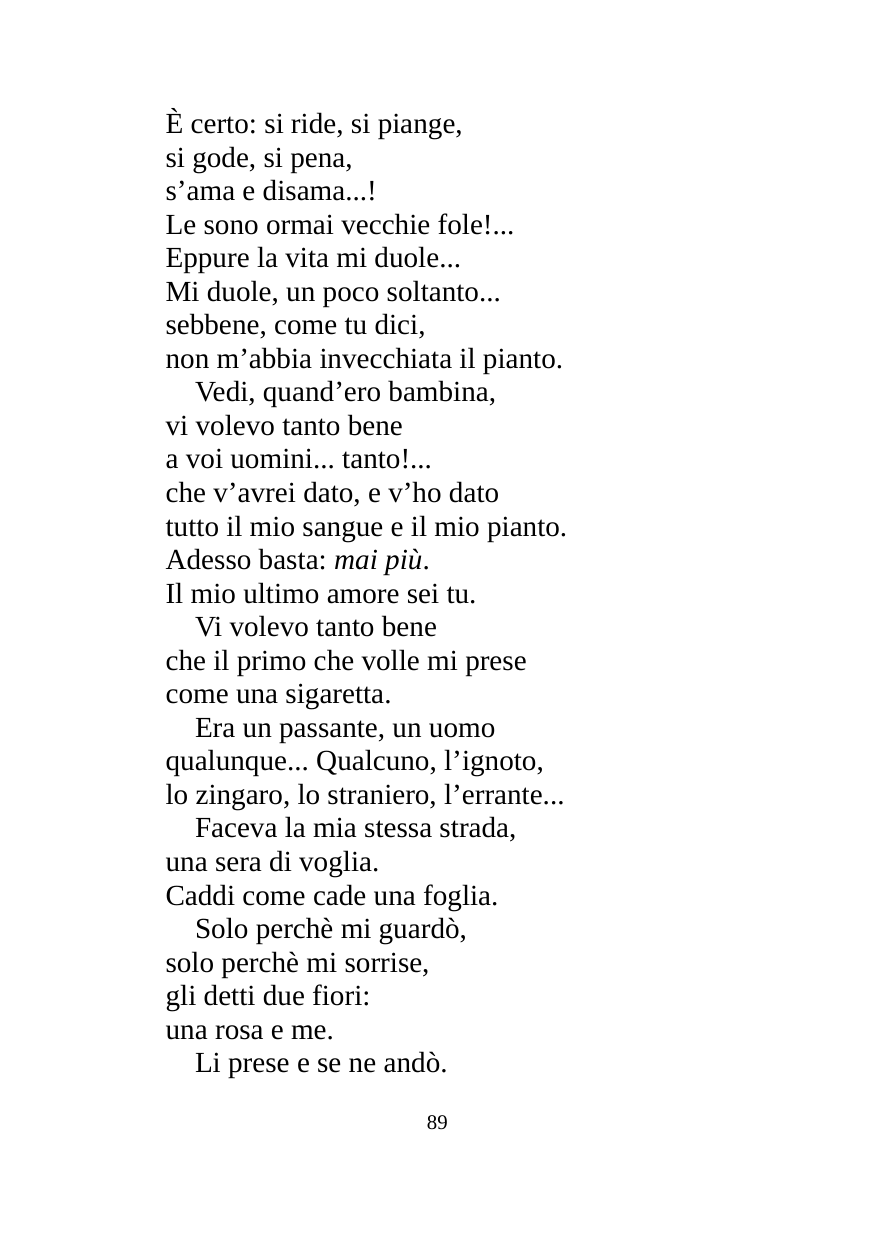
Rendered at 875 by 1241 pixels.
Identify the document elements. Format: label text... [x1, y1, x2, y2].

text Vedi, quand’ero bambina, vi volevo tanto bene a voi uomini... tanto!... che v’avrei dato, e v’ho dato tutto il mio sangue e il mio pianto. Adesso basta: mai più. Il mio ultimo amore sei tu. [165, 374, 768, 609]
text È certo: si ride, si piange, si gode, si pena, s’ama e disama...! Le sono ormai vecchie fole!... Eppure la vita mi duole... Mi duole, un poco soltanto... sebbene, come tu dici, non m’abbia invecchiata il pianto. [165, 106, 768, 374]
text Vi volevo tanto bene che il primo che volle mi prese come una sigaretta. [165, 609, 768, 710]
text Li prese e se ne andò. [165, 1045, 768, 1079]
text Solo perchè mi guardò, solo perchè mi sorrise, gli detti due fiori: una rosa e me. [165, 911, 768, 1045]
text Era un passante, un uomo qualunque... Qualcuno, l’ignoto, lo zingaro, lo straniero, l’errante... [165, 710, 768, 811]
text Faceva la mia stessa strada, una sera di voglia. Caddi come cade una foglia. [165, 811, 768, 911]
